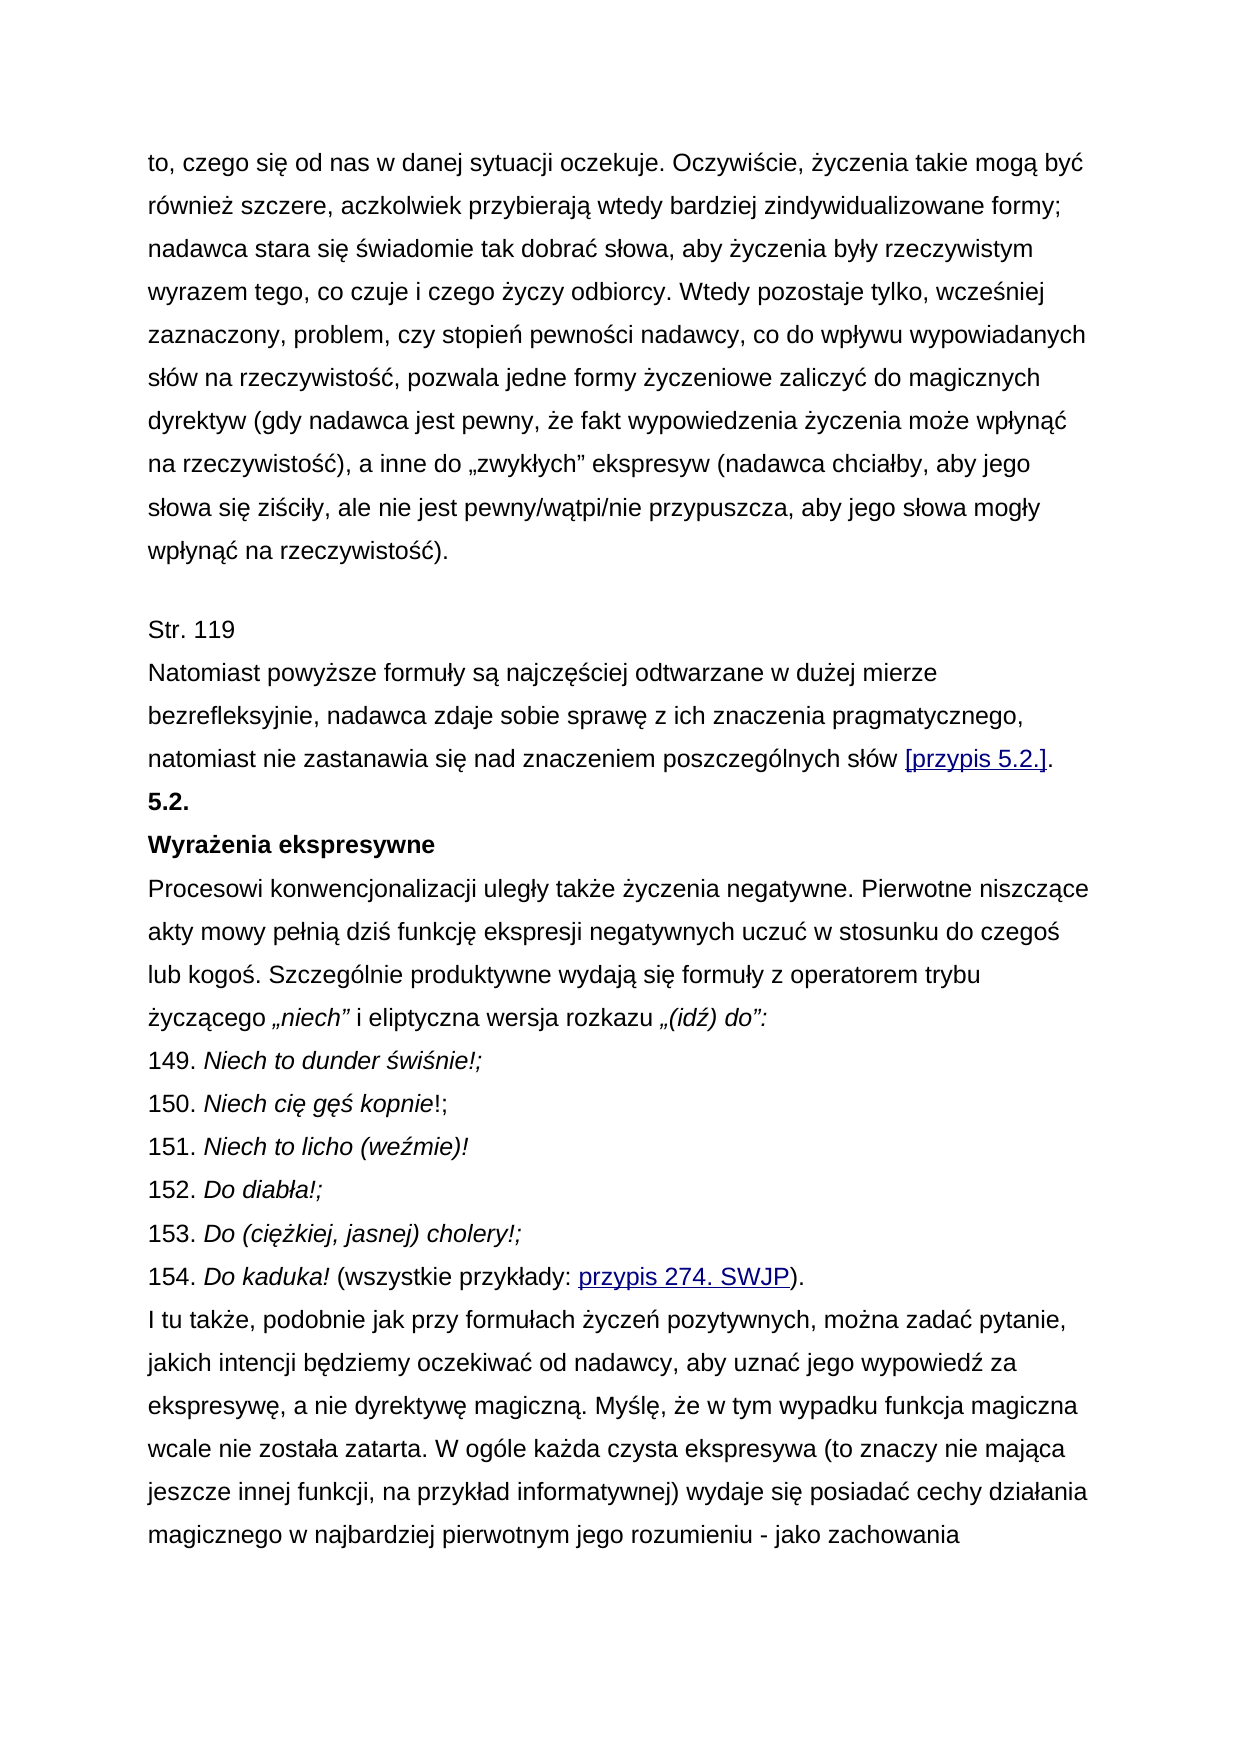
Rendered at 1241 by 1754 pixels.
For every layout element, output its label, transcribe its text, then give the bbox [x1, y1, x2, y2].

text 154. Do kaduka! (wszystkie przykłady: przypis 274. SWJP). [148, 1262, 1093, 1291]
text 150. Niech cię gęś kopnie!; [148, 1089, 1093, 1118]
text 5.2. [148, 787, 1093, 816]
text I tu także, podobnie jak przy formułach życzeń pozytywnych, można zadać pytanie, jakich intencji będziemy oczekiwać od nadawcy, aby uznać jego wypowiedź za ekspresywę, a nie dyrektywę magiczną. Myślę, że w tym wypadku funkcja magiczna wcale nie została zatarta. W ogóle każda czysta ekspresywa (to znaczy nie mająca jeszcze innej funkcji, na przykład informatywnej) wydaje się posiadać cechy działania magicznego w najbardziej pierwotnym jego rozumieniu - jako zachowania [148, 1305, 1093, 1549]
text Str. 119 [148, 615, 1093, 644]
text Natomiast powyższe formuły są najczęściej odtwarzane w dużej mierze bezrefleksyjnie, nadawca zdaje sobie sprawę z ich znaczenia pragmatycznego, natomiast nie zastanawia się nad znaczeniem poszczególnych słów [przypis 5.2.]. [148, 658, 1093, 773]
subtitle Wyrażenia ekspresywne [148, 831, 1093, 859]
text 152. Do diabła!; [148, 1176, 1093, 1204]
text to, czego się od nas w danej sytuacji oczekuje. Oczywiście, życzenia takie mogą być również szczere, aczkolwiek przybierają wtedy bardziej zindywidualizowane formy; nadawca stara się świadomie tak dobrać słowa, aby życzenia były rzeczywistym wyrazem tego, co czuje i czego życzy odbiorcy. Wtedy pozostaje tylko, wcześniej zaznaczony, problem, czy stopień pewności nadawcy, co do wpływu wypowiadanych słów na rzeczywistość, pozwala jedne formy życzeniowe zaliczyć do magicznych dyrektyw (gdy nadawca jest pewny, że fakt wypowiedzenia życzenia może wpłynąć na rzeczywistość), a inne do „zwykłych” ekspresyw (nadawca chciałby, aby jego słowa się ziściły, ale nie jest pewny/wątpi/nie przypuszcza, aby jego słowa mogły wpłynąć na rzeczywistość). [148, 148, 1093, 564]
text 151. Niech to licho (weźmie)! [148, 1132, 1093, 1161]
text Procesowi konwencjonalizacji uległy także życzenia negatywne. Pierwotne niszczące akty mowy pełnią dziś funkcję ekspresji negatywnych uczuć w stosunku do czegoś lub kogoś. Szczególnie produktywne wydają się formuły z operatorem trybu życzącego „niech” i eliptyczna wersja rozkazu „(idź) do”: [148, 874, 1093, 1032]
text 153. Do (ciężkiej, jasnej) cholery!; [148, 1219, 1093, 1247]
text 149. Niech to dunder świśnie!; [148, 1046, 1093, 1075]
